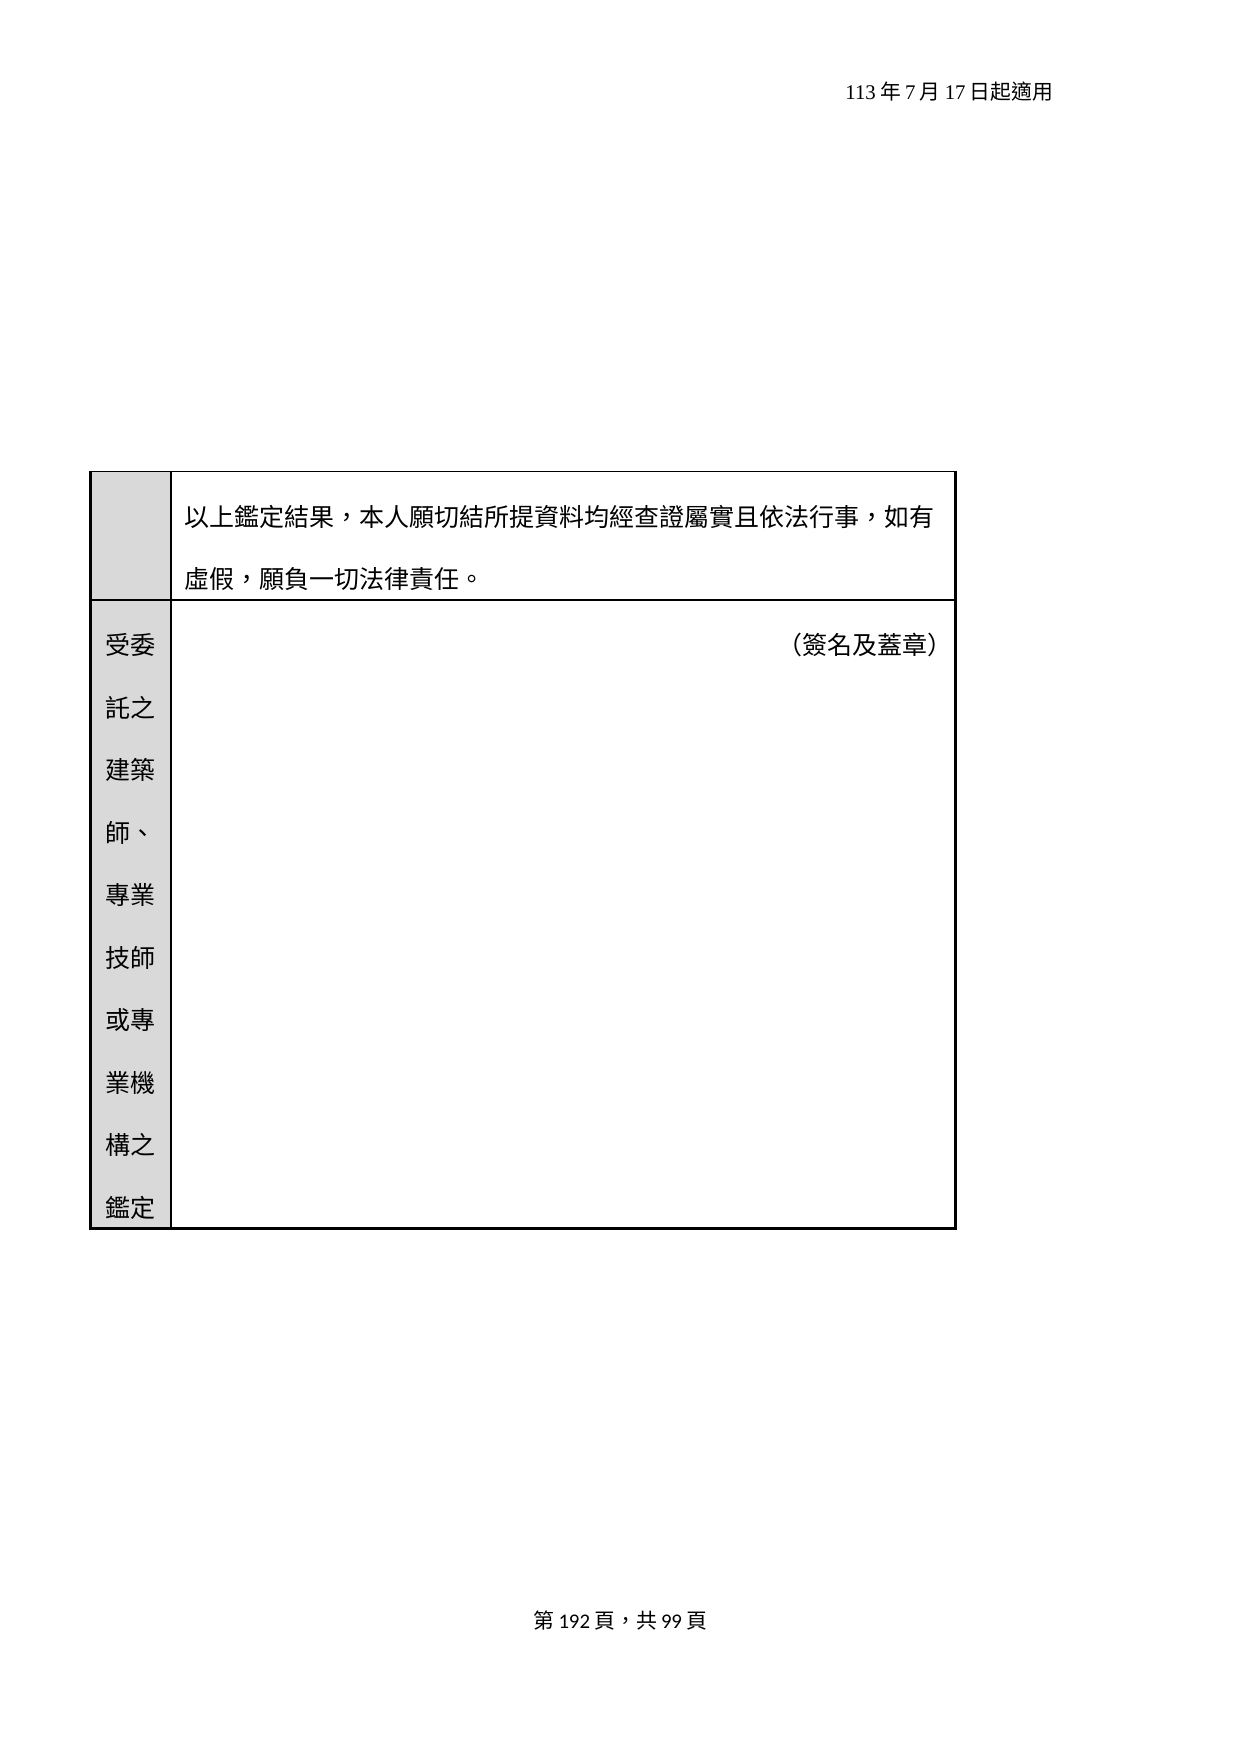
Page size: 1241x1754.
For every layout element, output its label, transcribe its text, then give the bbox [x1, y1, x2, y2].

table_cell 受委託之建築師、專業技師或專業機構之鑑定 [92, 601, 170, 1227]
table_cell [92, 472, 170, 599]
table_cell （簽名及蓋章） [172, 601, 954, 1227]
table_cell 以上鑑定結果，本人願切結所提資料均經查證屬實且依法行事，如有虛假，願負一切法律責任。 [172, 472, 954, 599]
